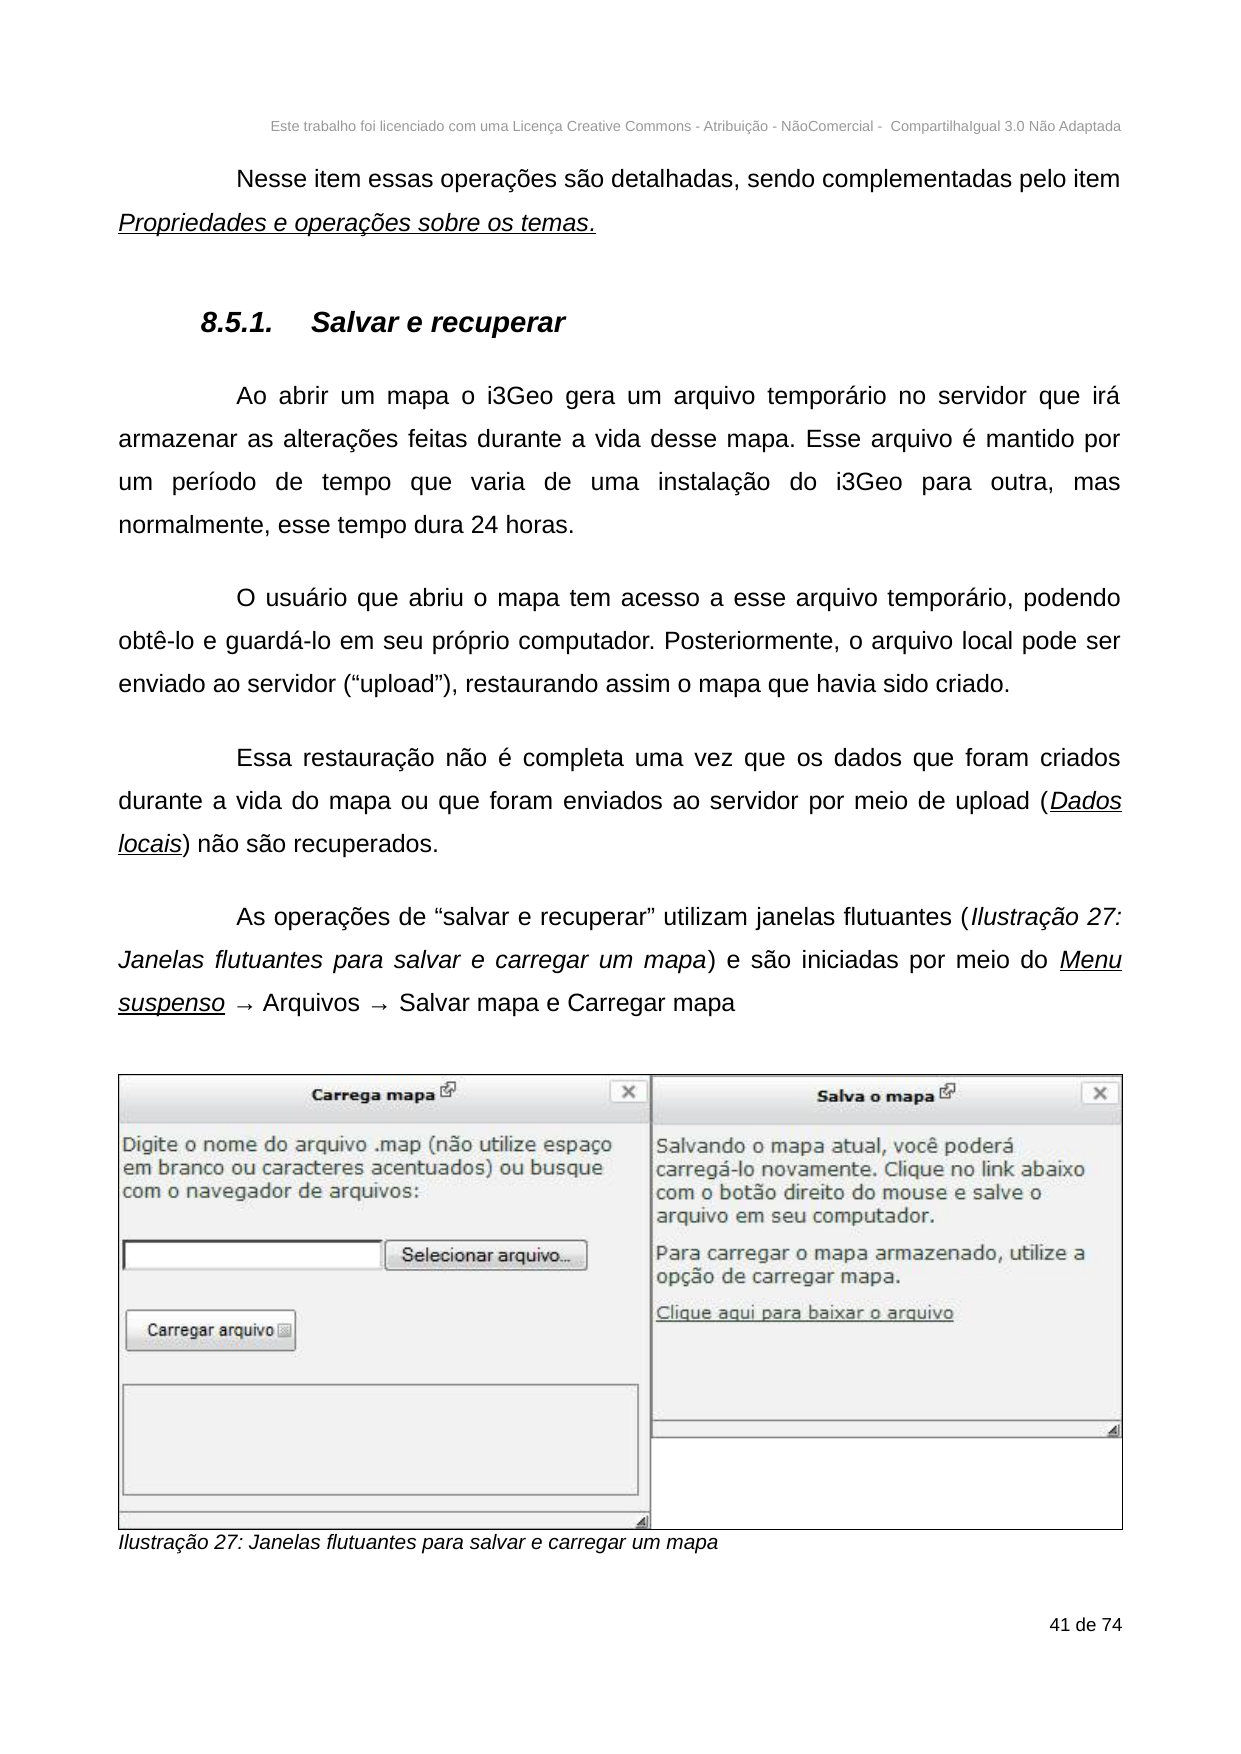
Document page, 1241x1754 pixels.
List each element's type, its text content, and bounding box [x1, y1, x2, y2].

text Essa restauração não é completa uma vez que os dados que foram criados durante a vida do mapa ou que foram enviados ao servidor por meio de upload (Dados locais) não são recuperados. [118, 743, 1122, 858]
subtitle Salvar e recuperar [163, 306, 1122, 339]
picture [119, 1075, 1122, 1529]
text Ao abrir um mapa o i3Geo gera um arquivo temporário no servidor que irá armazenar as alterações feitas durante a vida desse mapa. Esse arquivo é mantido por um período de tempo que varia de uma instalação do i3Geo para outra, mas normalmente, esse tempo dura 24 horas. [118, 381, 1122, 539]
text O usuário que abriu o mapa tem acesso a esse arquivo temporário, podendo obtê-lo e guardá-lo em seu próprio computador. Posteriormente, o arquivo local pode ser enviado ao servidor (“upload”), restaurando assim o mapa que havia sido criado. [118, 583, 1122, 698]
text As operações de “salvar e recuperar” utilizam janelas flutuantes (Ilustração 27: Janelas flutuantes para salvar e carregar um mapa) e são iniciadas por meio do Menu suspenso → Arquivos → Salvar mapa e Carregar mapa [118, 902, 1122, 1017]
text Nesse item essas operações são detalhadas, sendo complementadas pelo item Propriedades e operações sobre os temas. [118, 164, 1122, 236]
text Ilustração 27: Janelas flutuantes para salvar e carregar um mapa [118, 1530, 1122, 1553]
